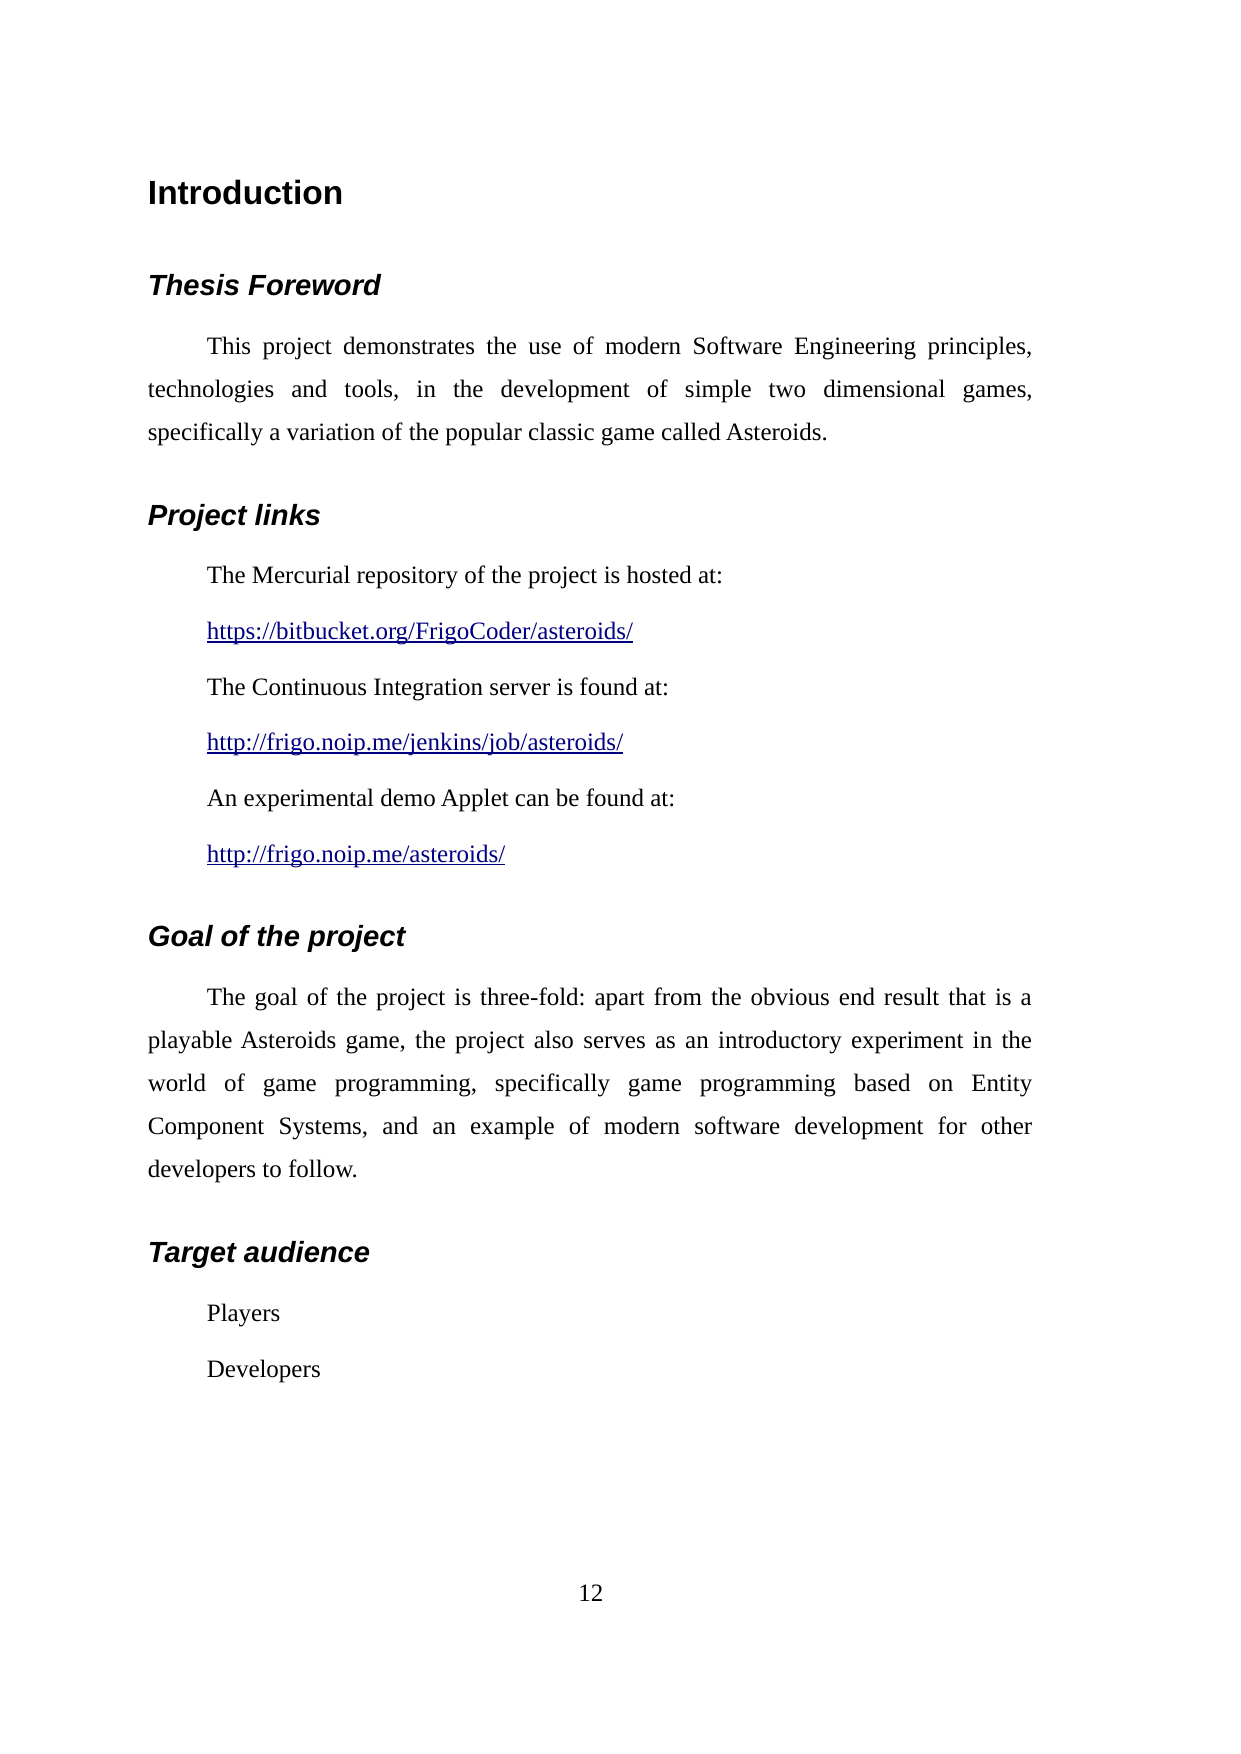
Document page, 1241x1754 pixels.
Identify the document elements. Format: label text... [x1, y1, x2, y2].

subtitle Project links [148, 498, 1033, 531]
text https://bitbucket.org/FrigoCoder/asteroids/ [148, 616, 1033, 645]
text This project demonstrates the use of modern Software Engineering principles, technologies and tools, in the development of simple two dimensional games, specifically a variation of the popular classic game called Asteroids. [148, 331, 1033, 446]
subtitle Goal of the project [148, 919, 1033, 953]
text http://frigo.noip.me/jenkins/job/asteroids/ [148, 727, 1033, 756]
text The Mercurial repository of the project is hosted at: [148, 561, 1033, 589]
text The goal of the project is three-fold: apart from the obvious end result that is a playable Asteroids game, the project also serves as an introductory experiment in the world of game programming, specifically game programming based on Entity Component Systems, and an example of modern software development for other developers to follow. [148, 982, 1033, 1183]
text The Continuous Integration server is found at: [148, 672, 1033, 701]
text Developers [148, 1354, 1033, 1382]
subtitle Target audience [148, 1235, 1033, 1269]
subtitle Thesis Foreword [148, 268, 1033, 302]
subtitle Introduction [148, 173, 1033, 211]
text Players [148, 1298, 1033, 1327]
text An experimental demo Applet can be found at: [148, 783, 1033, 812]
text http://frigo.noip.me/asteroids/ [148, 839, 1033, 867]
